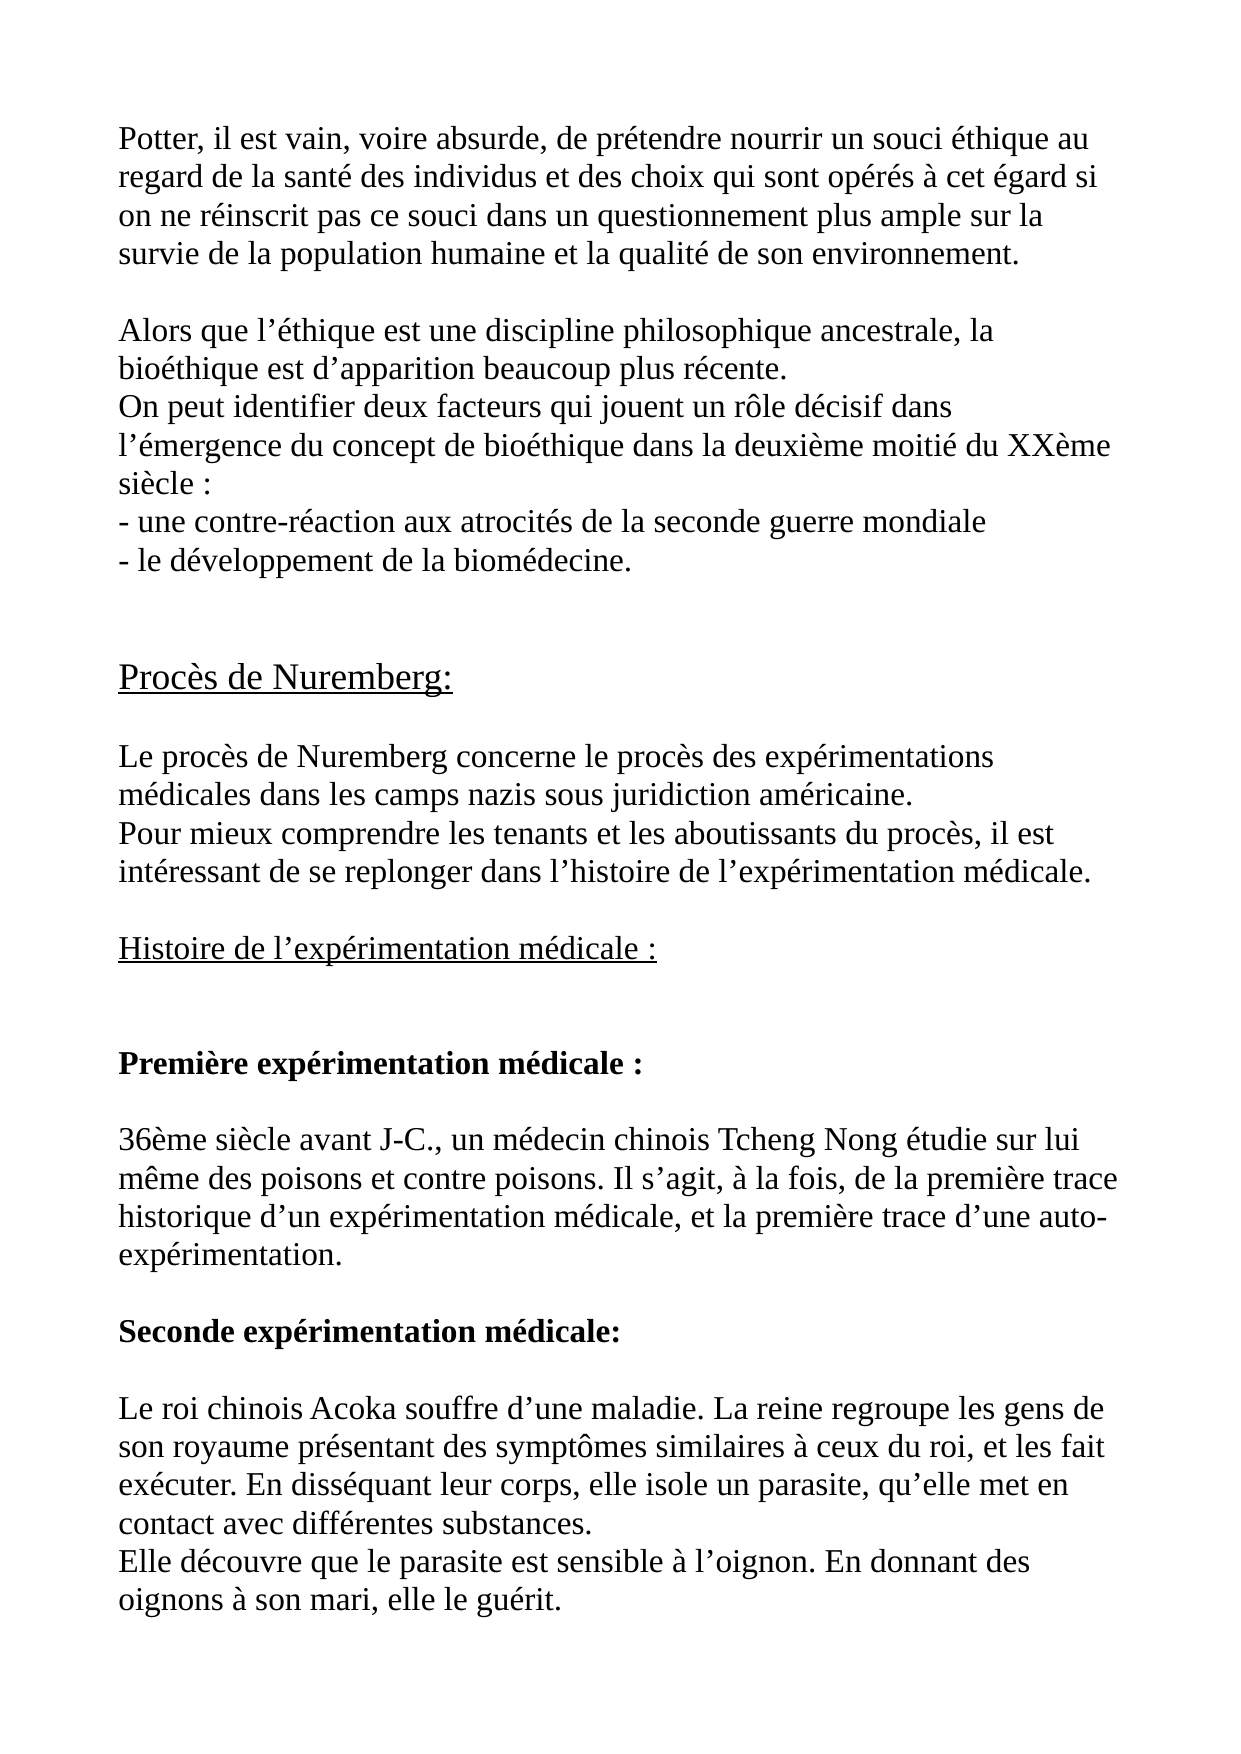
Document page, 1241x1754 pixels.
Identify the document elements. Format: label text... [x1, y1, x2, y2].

text Elle découvre que le parasite est sensible à l’oignon. En donnant des oignons à son mari, elle le guérit. [118, 1541, 1122, 1618]
text Potter, il est vain, voire absurde, de prétendre nourrir un souci éthique au regard de la santé des individus et des choix qui sont opérés à cet égard si on ne réinscrit pas ce souci dans un questionnement plus ample sur la survie de la population humaine et la qualité de son environnement. [118, 118, 1122, 271]
text Seconde expérimentation médicale: [118, 1311, 1122, 1349]
text Procès de Nuremberg: [118, 655, 1122, 698]
text Le roi chinois Acoka souffre d’une maladie. La reine regroupe les gens de son royaume présentant des symptômes similaires à ceux du roi, et les fait exécuter. En disséquant leur corps, elle isole un parasite, qu’elle met en contact avec différentes substances. [118, 1388, 1122, 1541]
text Alors que l’éthique est une discipline philosophique ancestrale, la bioéthique est d’apparition beaucoup plus récente. [118, 310, 1122, 386]
text Première expérimentation médicale : [118, 1043, 1122, 1081]
text Histoire de l’expérimentation médicale : [118, 928, 1122, 966]
text - le développement de la biomédecine. [118, 540, 1122, 578]
text Pour mieux comprendre les tenants et les aboutissants du procès, il est intéressant de se replonger dans l’histoire de l’expérimentation médicale. [118, 813, 1122, 889]
text - une contre-réaction aux atrocités de la seconde guerre mondiale [118, 501, 1122, 540]
text On peut identifier deux facteurs qui jouent un rôle décisif dans l’émergence du concept de bioéthique dans la deuxième moitié du XXème siècle : [118, 386, 1122, 501]
text Le procès de Nuremberg concerne le procès des expérimentations médicales dans les camps nazis sous juridiction américaine. [118, 736, 1122, 813]
text 36ème siècle avant J-C., un médecin chinois Tcheng Nong étudie sur lui même des poisons et contre poisons. Il s’agit, à la fois, de la première trace historique d’un expérimentation médicale, et la première trace d’une auto-expérimentation. [118, 1119, 1122, 1273]
